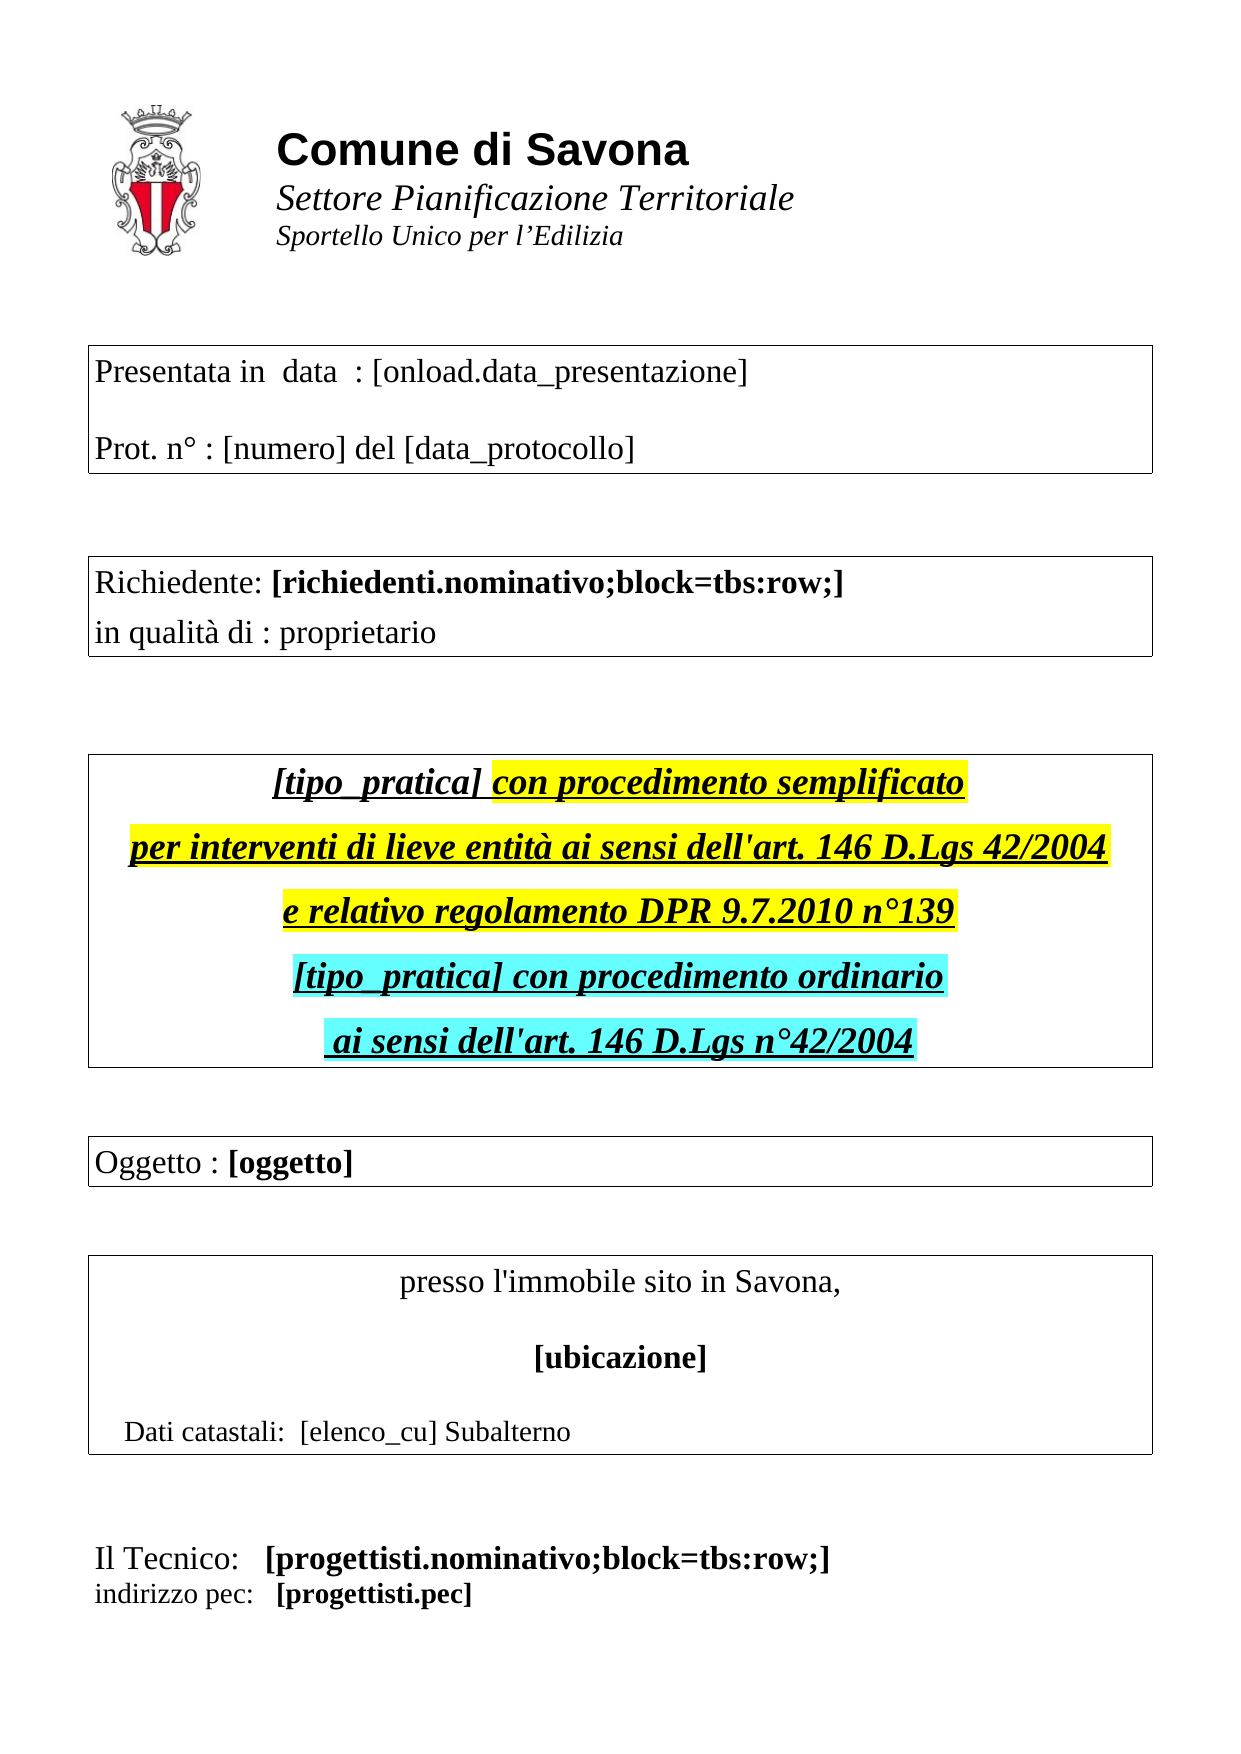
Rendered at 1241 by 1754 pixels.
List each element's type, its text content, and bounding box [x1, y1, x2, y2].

table_cell [89, 1187, 1152, 1255]
table_cell [89, 1455, 1152, 1532]
table_cell Presentata in data : [onload.data_presentazione] Prot. n° : [numero] del [data_protocollo] [89, 346, 1152, 472]
table_cell in qualità di : proprietario [89, 606, 1152, 656]
table_cell [89, 657, 1152, 754]
table_cell Richiedente: [richiedenti.nominativo;block=tbs:row;] [89, 557, 1152, 606]
table_cell presso l'immobile sito in Savona, [ubicazione] Dati catastali: [elenco_cu] Subalterno [89, 1256, 1152, 1454]
table_cell [89, 286, 1152, 345]
table_header Comune di Savona Settore Pianificazione Territoriale Sportello Unico per l’Edilizia [271, 89, 1152, 286]
picture [112, 105, 201, 256]
table_cell Il Tecnico: [progettisti.nominativo;block=tbs:row;] indirizzo pec: [progettisti.pec] [89, 1532, 1152, 1616]
table_cell [89, 1068, 1152, 1136]
table_header [89, 89, 271, 286]
table_cell [tipo_pratica] con procedimento semplificato per interventi di lieve entità ai sensi dell'art. 146 D.Lgs 42/2004 e relativo regolamento DPR 9.7.2010 n°139 [tipo_pratica] con procedimento ordinario ai sensi dell'art. 146 D.Lgs n°42/2004 [89, 755, 1152, 1067]
table_cell Oggetto : [oggetto] [89, 1137, 1152, 1186]
table_cell [89, 474, 1152, 556]
